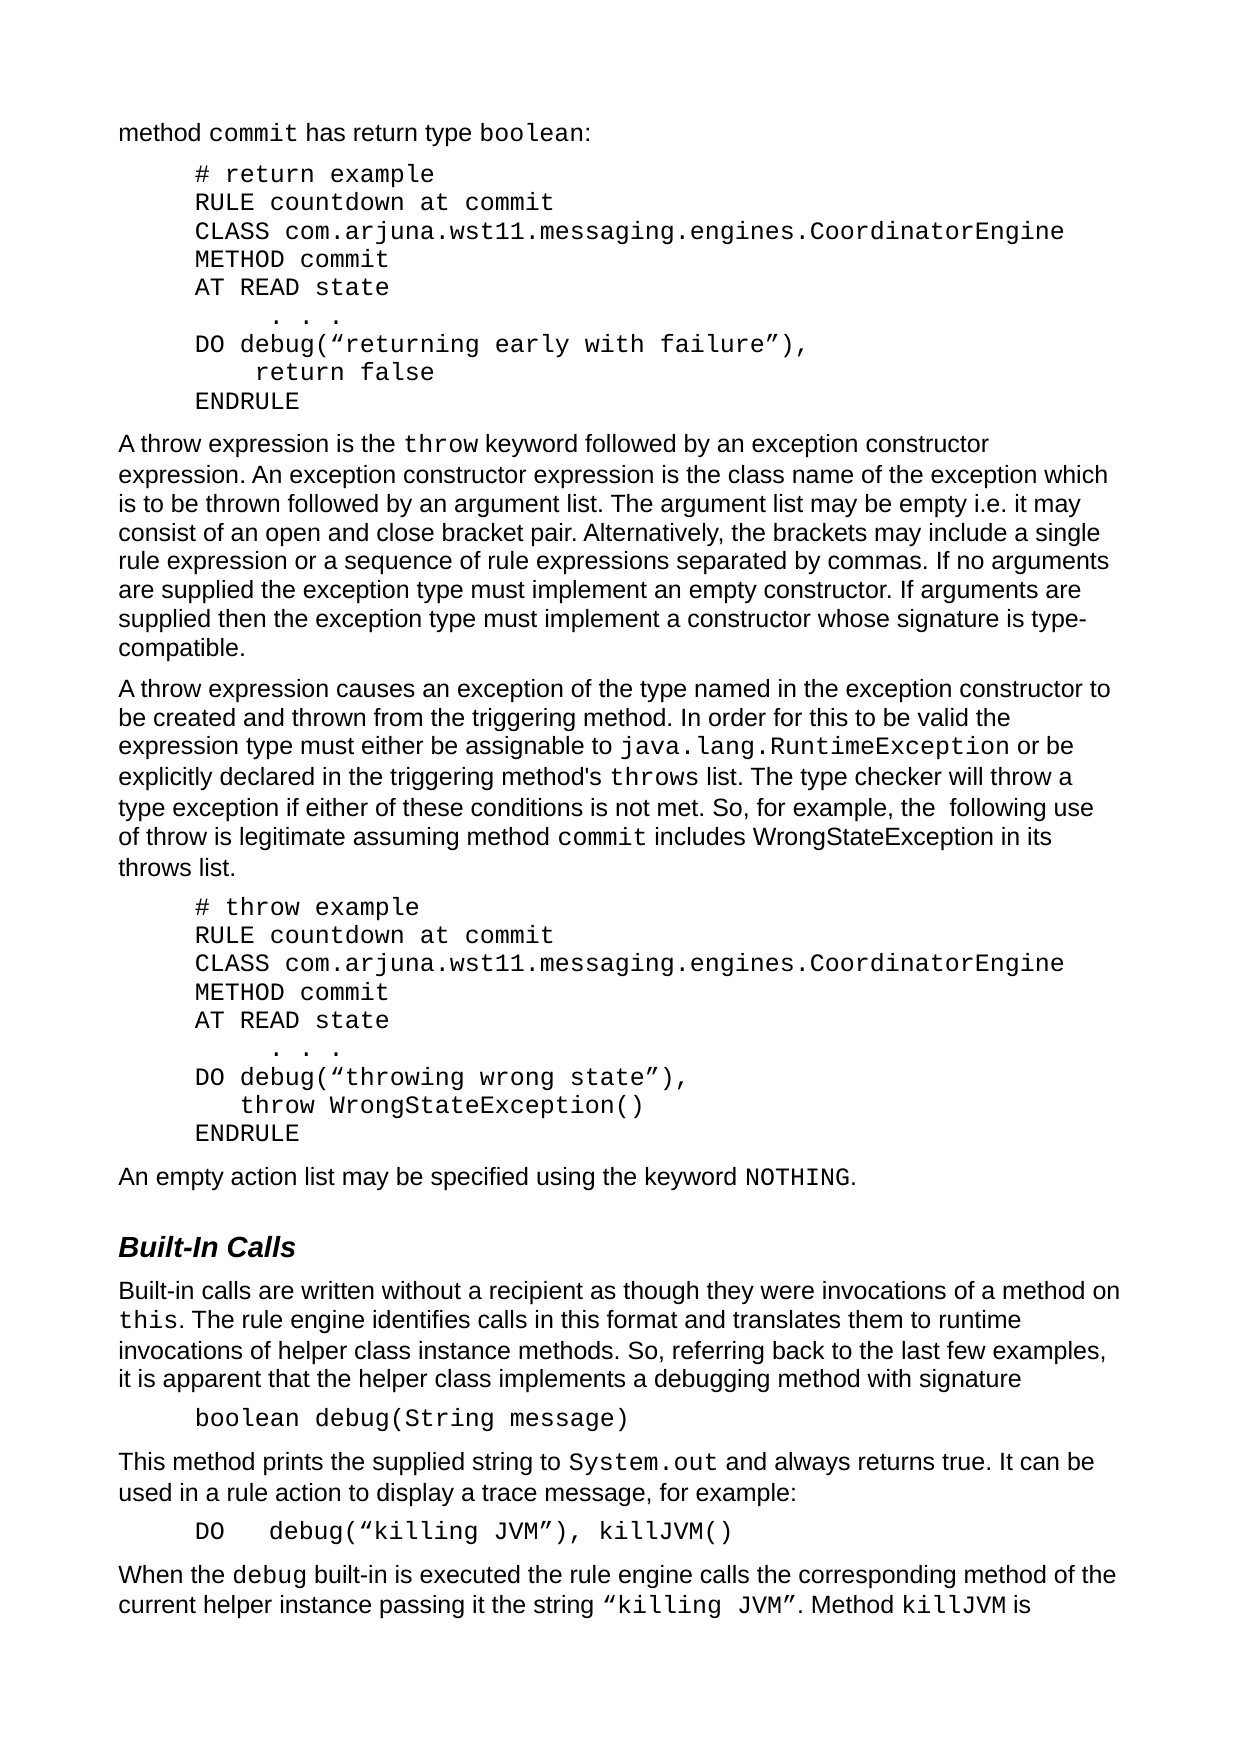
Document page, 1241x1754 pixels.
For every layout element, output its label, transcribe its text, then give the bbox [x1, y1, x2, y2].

text method commit has return type boolean: [118, 118, 1122, 149]
text An empty action list may be specified using the keyword NOTHING. [118, 1162, 1122, 1192]
text DO debug(“killing JVM”), killJVM() [194, 1519, 1122, 1547]
text A throw expression causes an exception of the type named in the exception constructor to be created and thrown from the triggering method. In order for this to be valid the expression type must either be assignable to java.lang.RuntimeException or be explicitly declared in the triggering method's throws list. The type checker will throw a type exception if either of these conditions is not met. So, for example, the following use of throw is legitimate assuming method commit includes WrongStateException in its throws list. [118, 674, 1122, 882]
text This method prints the supplied string to System.out and always returns true. It can be used in a rule action to display a trace message, for example: [118, 1447, 1122, 1506]
subtitle Built-In Calls [118, 1230, 1122, 1263]
text boolean debug(String message) [194, 1406, 1122, 1434]
text # throw example RULE countdown at commit CLASS com.arjuna.wst11.messaging.engines.CoordinatorEngine METHOD commit AT READ state . . . DO debug(“throwing wrong state”), throw WrongStateException() ENDRULE [194, 894, 1122, 1149]
text When the debug built-in is executed the rule engine calls the corresponding method of the current helper instance passing it the string “killing JVM”. Method killJVM is [118, 1559, 1122, 1621]
text # return example RULE countdown at commit CLASS com.arjuna.wst11.messaging.engines.CoordinatorEngine METHOD commit AT READ state . . . DO debug(“returning early with failure”), return false ENDRULE [194, 162, 1122, 417]
text Built-in calls are written without a recipient as though they were invocations of a method on this. The rule engine identifies calls in this format and translates them to runtime invocations of helper class instance methods. So, referring back to the last few examples, it is apparent that the helper class implements a debugging method with signature [118, 1276, 1122, 1393]
text A throw expression is the throw keyword followed by an exception constructor expression. An exception constructor expression is the class name of the exception which is to be thrown followed by an argument list. The argument list may be empty i.e. it may consist of an open and close bracket pair. Alternatively, the brackets may include a single rule expression or a sequence of rule expressions separated by commas. If no arguments are supplied the exception type must implement an empty constructor. If arguments are supplied then the exception type must implement a constructor whose signature is type-compatible. [118, 429, 1122, 661]
